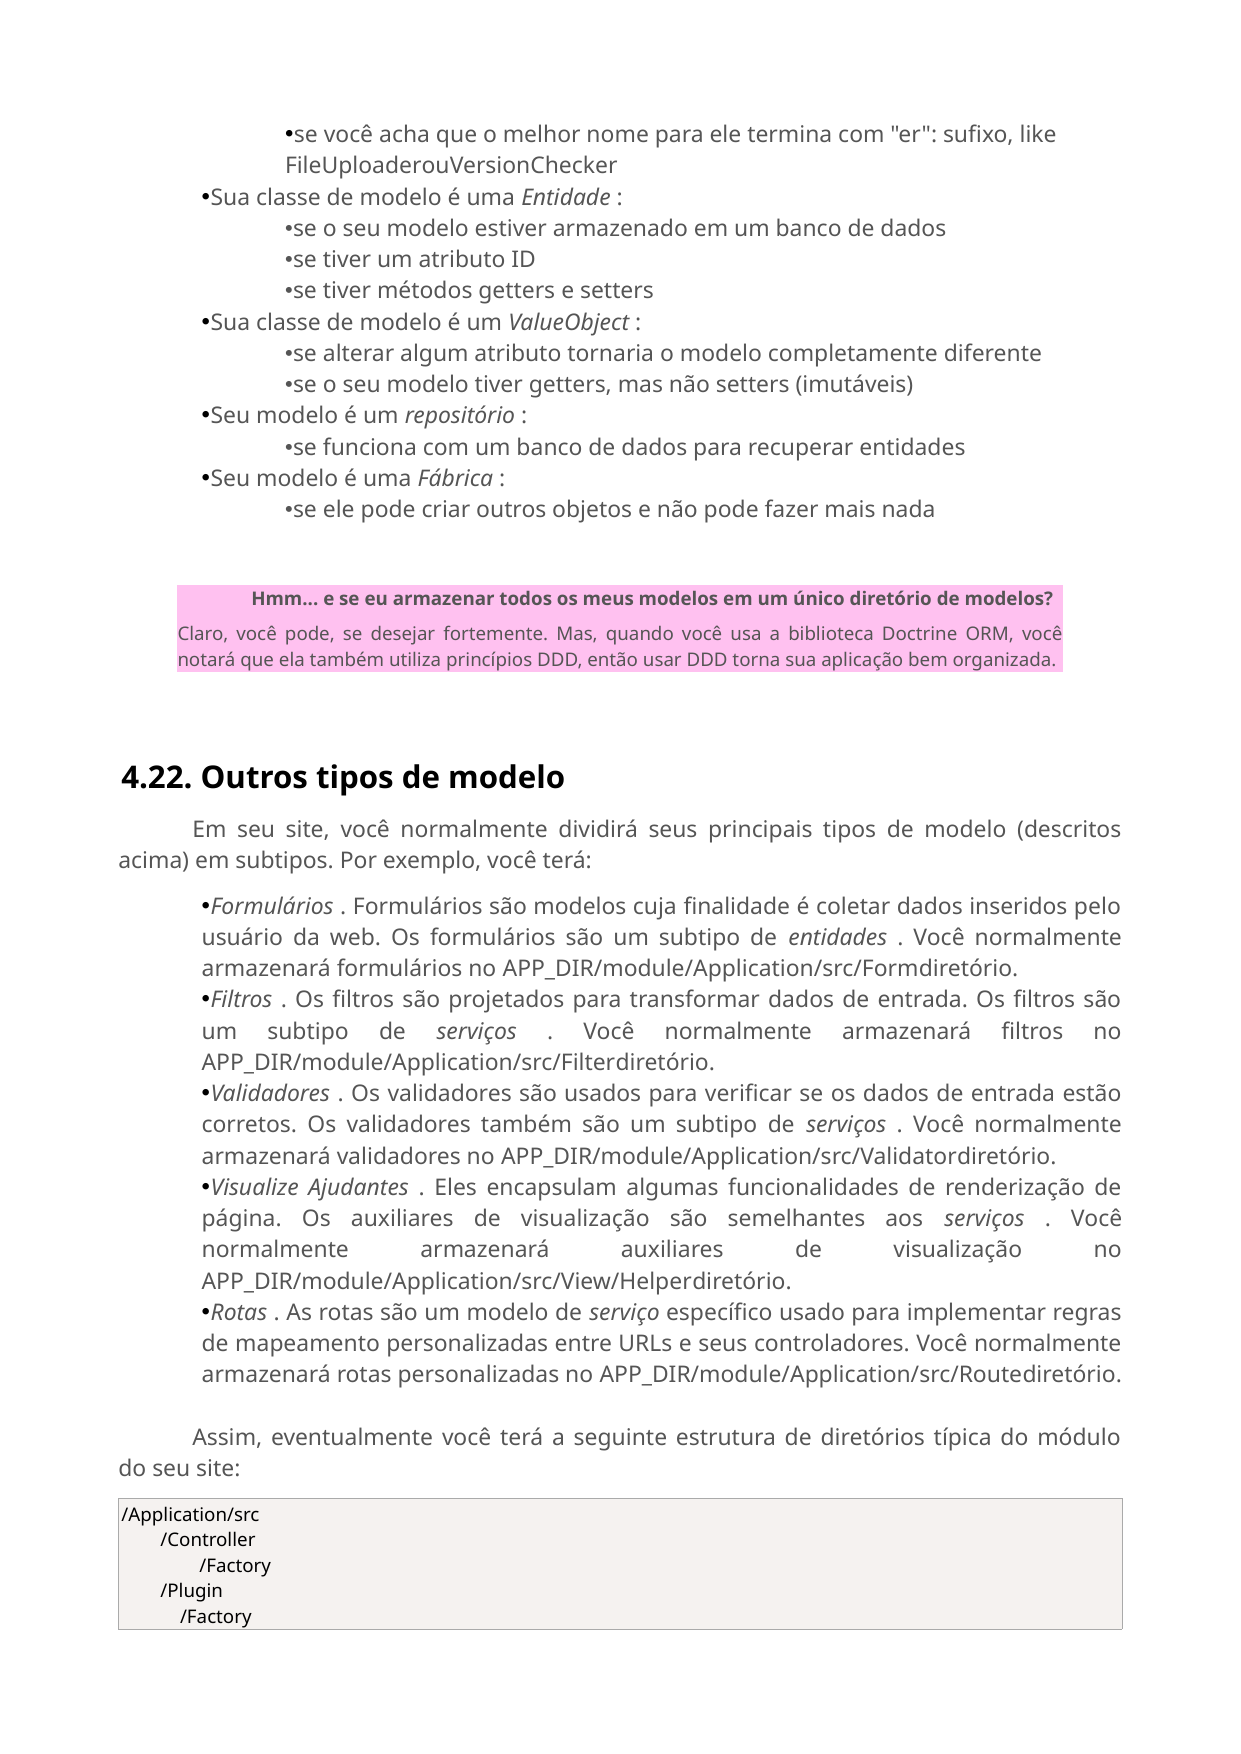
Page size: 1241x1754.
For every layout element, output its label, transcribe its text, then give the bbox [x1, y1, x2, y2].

text Hmm... e se eu armazenar todos os meus modelos em um único diretório de modelos? [177, 585, 1063, 610]
list Sua classe de modelo é uma Entidade : [118, 181, 1122, 212]
list Validadores . Os validadores são usados para verificar se os dados de entrada estão corretos. Os validadores também são um subtipo de serviços . Você normalmente armazenará validadores no APP_DIR/module/Application/src/Validatordiretório. [118, 1077, 1122, 1171]
text /Factory [119, 1549, 1122, 1574]
list se você acha que o melhor nome para ele termina com "er": sufixo, like FileUploaderouVersionChecker [118, 118, 1122, 181]
text /Plugin [119, 1574, 1122, 1600]
list se tiver um atributo ID [118, 243, 1122, 274]
list Formulários . Formulários são modelos cuja finalidade é coletar dados inseridos pelo usuário da web. Os formulários são um subtipo de entidades . Você normalmente armazenará formulários no APP_DIR/module/Application/src/Formdiretório. [118, 890, 1122, 983]
text /Controller [119, 1523, 1122, 1549]
list se ele pode criar outros objetos e não pode fazer mais nada [118, 493, 1122, 524]
list se alterar algum atributo tornaria o modelo completamente diferente [118, 337, 1122, 368]
list Visualize Ajudantes . Eles encapsulam algumas funcionalidades de renderização de página. Os auxiliares de visualização são semelhantes aos serviços . Você normalmente armazenará auxiliares de visualização no APP_DIR/module/Application/src/View/Helperdiretório. [118, 1171, 1122, 1296]
list se funciona com um banco de dados para recuperar entidades [118, 431, 1122, 462]
list se tiver métodos getters e setters [118, 274, 1122, 306]
text Assim, eventualmente você terá a seguinte estrutura de diretórios típica do módulo do seu site: [118, 1421, 1122, 1483]
subtitle 4.22. Outros tipos de modelo [118, 752, 1122, 800]
list Sua classe de modelo é um ValueObject : [118, 306, 1122, 337]
text /Factory [119, 1600, 1122, 1629]
list se o seu modelo tiver getters, mas não setters (imutáveis) [118, 368, 1122, 399]
list Seu modelo é uma Fábrica : [118, 462, 1122, 493]
list Rotas . As rotas são um modelo de serviço específico usado para implementar regras de mapeamento personalizadas entre URLs e seus controladores. Você normalmente armazenará rotas personalizadas no APP_DIR/module/Application/src/Routediretório. [118, 1296, 1122, 1390]
text /Application/src [119, 1499, 1122, 1523]
list Filtros . Os filtros são projetados para transformar dados de entrada. Os filtros são um subtipo de serviços . Você normalmente armazenará filtros no APP_DIR/module/Application/src/Filterdiretório. [118, 983, 1122, 1077]
text Em seu site, você normalmente dividirá seus principais tipos de modelo (descritos acima) em subtipos. Por exemplo, você terá: [118, 813, 1122, 875]
text Claro, você pode, se desejar fortemente. Mas, quando você usa a biblioteca Doctrine ORM, você notará que ela também utiliza princípios DDD, então usar DDD torna sua aplicação bem organizada. [177, 621, 1063, 672]
list Seu modelo é um repositório : [118, 399, 1122, 431]
list se o seu modelo estiver armazenado em um banco de dados [118, 212, 1122, 243]
